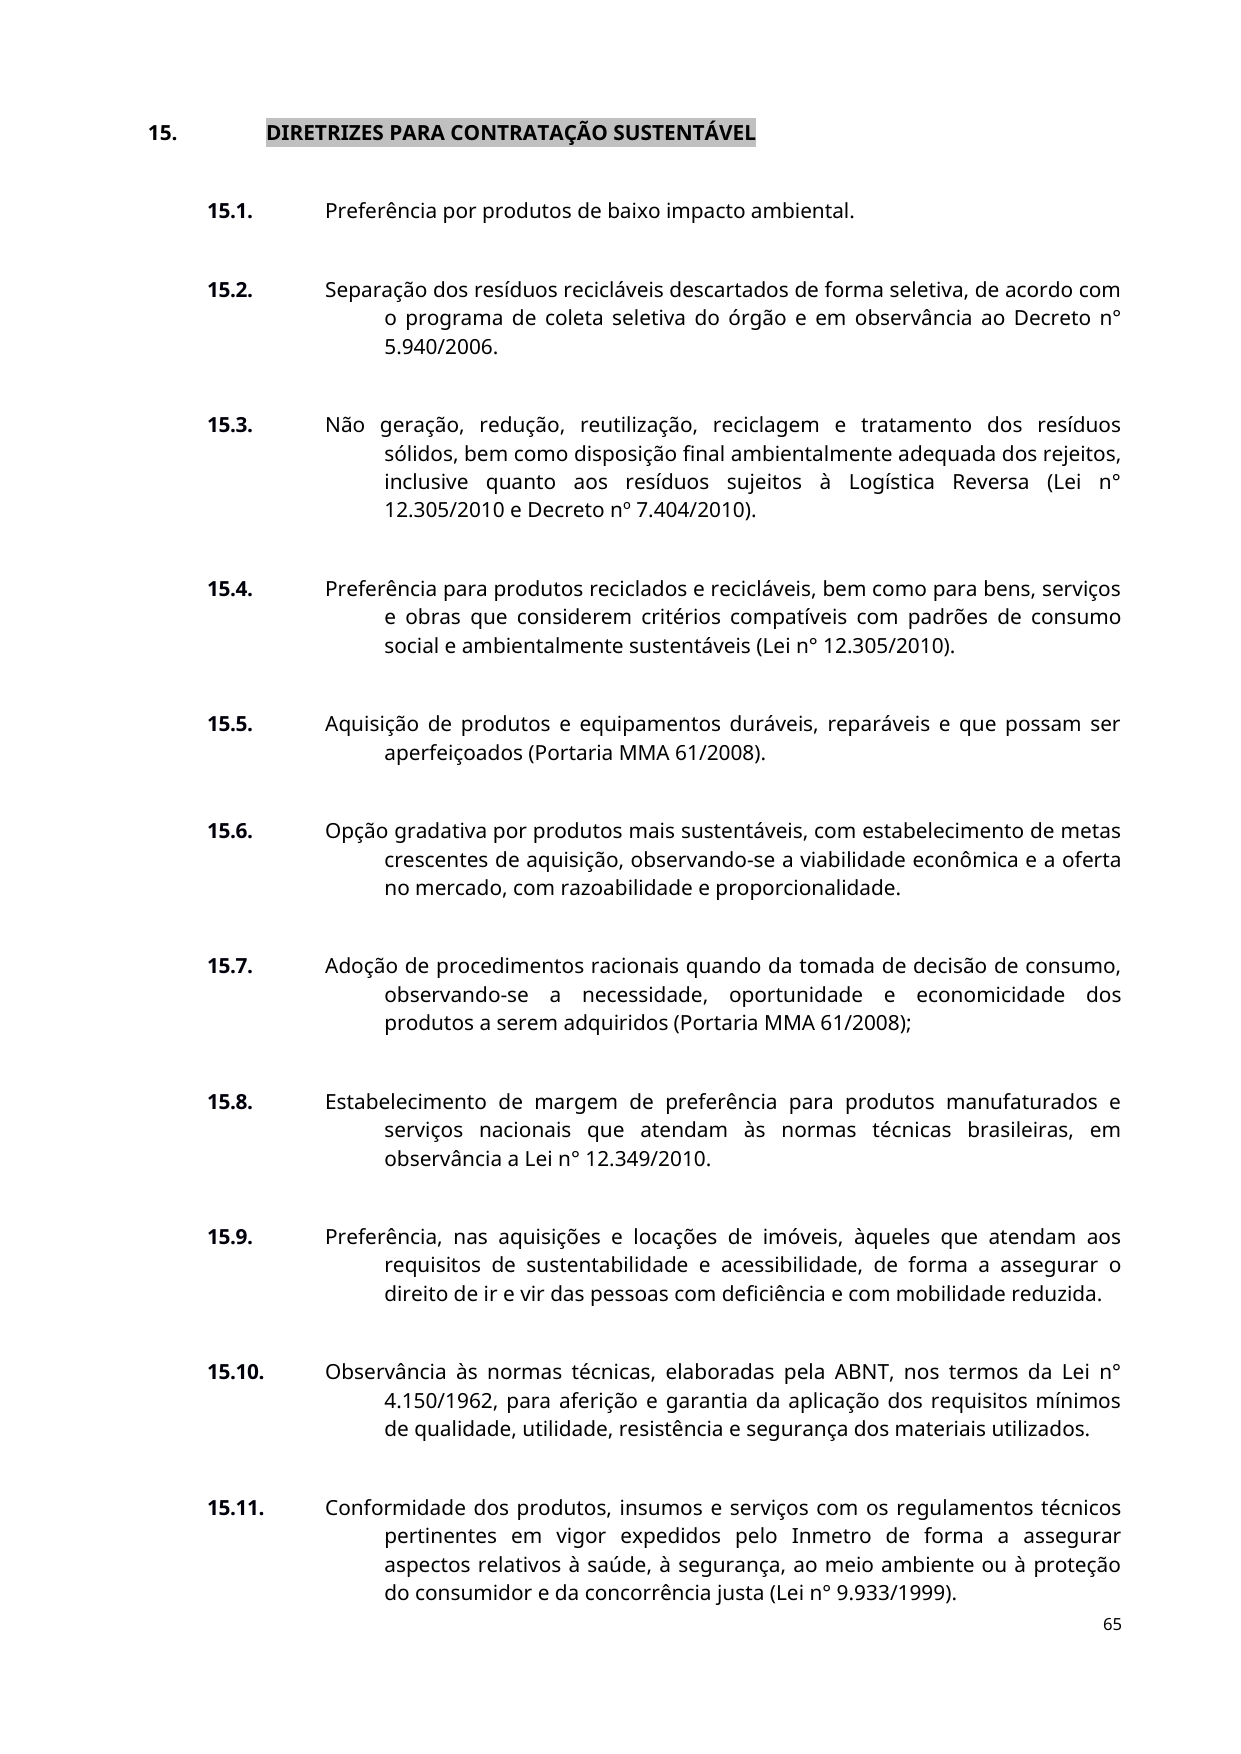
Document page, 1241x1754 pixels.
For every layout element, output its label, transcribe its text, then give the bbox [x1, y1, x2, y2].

list Preferência para produtos reciclados e recicláveis, bem como para bens, serviços e obras que considerem critérios compatíveis com padrões de consumo social e ambientalmente sustentáveis (Lei n° 12.305/2010). [207, 574, 1122, 659]
list Adoção de procedimentos racionais quando da tomada de decisão de consumo, observando-se a necessidade, oportunidade e economicidade dos produtos a serem adquiridos (Portaria MMA 61/2008); [207, 952, 1122, 1037]
list Observância às normas técnicas, elaboradas pela ABNT, nos termos da Lei n° 4.150/1962, para aferição e garantia da aplicação dos requisitos mínimos de qualidade, utilidade, resistência e segurança dos materiais utilizados. [207, 1357, 1122, 1443]
list Não geração, redução, reutilização, reciclagem e tratamento dos resíduos sólidos, bem como disposição final ambientalmente adequada dos rejeitos, inclusive quanto aos resíduos sujeitos à Logística Reversa (Lei n° 12.305/2010 e Decreto nº 7.404/2010). [207, 410, 1122, 524]
list DIRETRIZES PARA CONTRATAÇÃO SUSTENTÁVEL [148, 118, 1122, 147]
list Conformidade dos produtos, insumos e serviços com os regulamentos técnicos pertinentes em vigor expedidos pelo Inmetro de forma a assegurar aspectos relativos à saúde, à segurança, ao meio ambiente ou à proteção do consumidor e da concorrência justa (Lei n° 9.933/1999). [207, 1493, 1122, 1607]
list Preferência por produtos de baixo impacto ambiental. [207, 197, 1122, 225]
list Estabelecimento de margem de preferência para produtos manufaturados e serviços nacionais que atendam às normas técnicas brasileiras, em observância a Lei n° 12.349/2010. [207, 1087, 1122, 1172]
list Preferência, nas aquisições e locações de imóveis, àqueles que atendam aos requisitos de sustentabilidade e acessibilidade, de forma a assegurar o direito de ir e vir das pessoas com deficiência e com mobilidade reduzida. [207, 1222, 1122, 1307]
list Opção gradativa por produtos mais sustentáveis, com estabelecimento de metas crescentes de aquisição, observando-se a viabilidade econômica e a oferta no mercado, com razoabilidade e proporcionalidade. [207, 816, 1122, 902]
list Aquisição de produtos e equipamentos duráveis, reparáveis e que possam ser aperfeiçoados (Portaria MMA 61/2008). [207, 709, 1122, 766]
list Separação dos resíduos recicláveis descartados de forma seletiva, de acordo com o programa de coleta seletiva do órgão e em observância ao Decreto n° 5.940/2006. [207, 275, 1122, 360]
